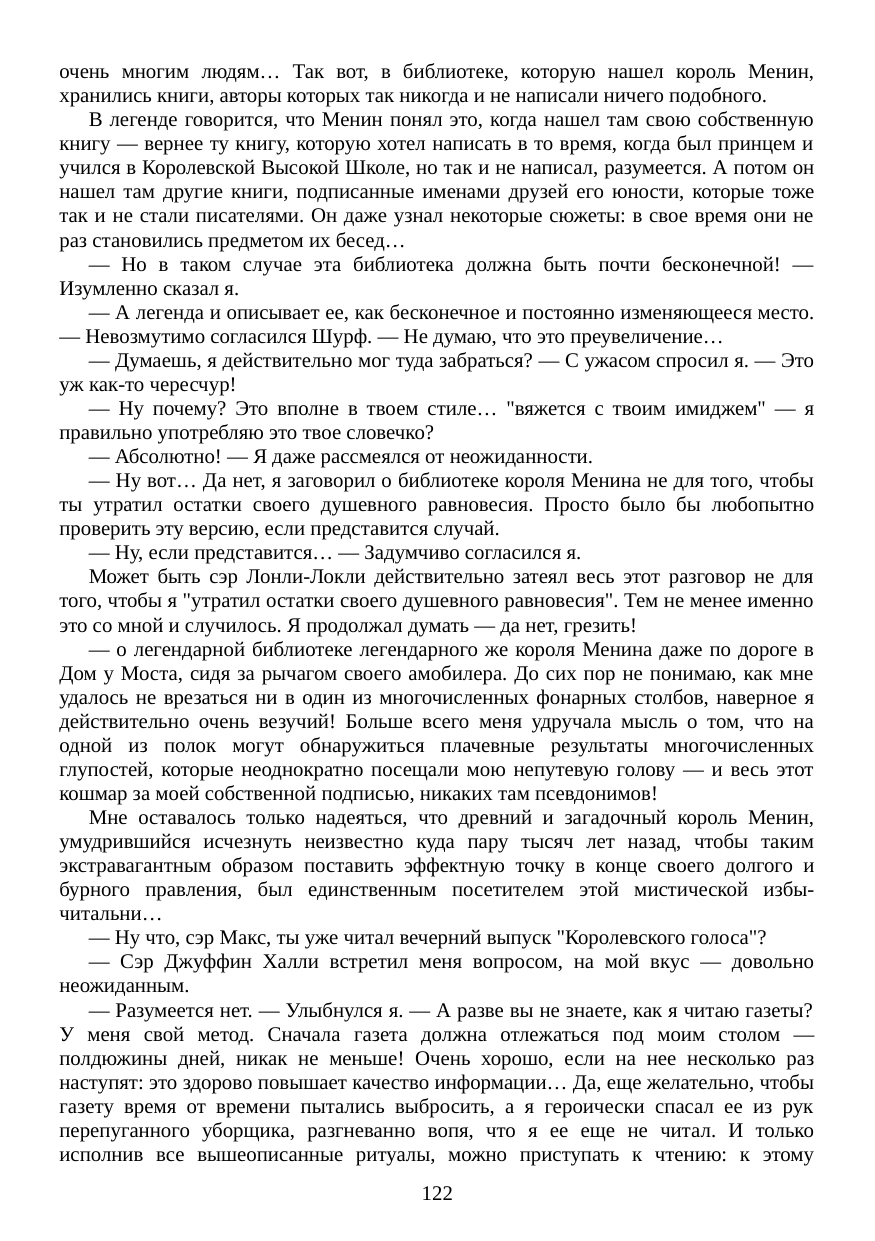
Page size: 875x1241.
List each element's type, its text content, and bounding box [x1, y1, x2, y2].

text — Думаешь, я действительно мог туда забраться? — С ужасом спросил я. — Это уж как-то чересчур! [59, 348, 815, 396]
text — А легенда и описывает ее, как бесконечное и постоянно изменяющееся место. — Невозмутимо согласился Шурф. — Не думаю, что это преувеличение… [59, 300, 815, 348]
text — Абсолютно! — Я даже рассмеялся от неожиданности. [59, 444, 815, 468]
text — Ну вот… Да нет, я заговорил о библиотеке короля Менина не для того, чтобы ты утратил остатки своего душевного равновесия. Просто было бы любопытно проверить эту версию, если представится случай. [59, 468, 815, 540]
text — о легендарной библиотеке легендарного же короля Менина даже по дороге в Дом у Моста, сидя за рычагом своего амобилера. До сих пор не понимаю, как мне удалось не врезаться ни в один из многочисленных фонарных столбов, наверное я действительно очень везучий! Больше всего меня удручала мысль о том, что на одной из полок могут обнаружиться плачевные результаты многочисленных глупостей, которые неоднократно посещали мою непутевую голову — и весь этот кошмар за моей собственной подписью, никаких там псевдонимов! [59, 637, 815, 805]
text — Разумеется нет. — Улыбнулся я. — А разве вы не знаете, как я читаю газеты? У меня свой метод. Сначала газета должна отлежаться под моим столом — полдюжины дней, никак не меньше! Очень хорошо, если на нее несколько раз наступят: это здорово повышает качество информации… Да, еще желательно, чтобы газету время от времени пытались выбросить, а я героически спасал ее из рук перепуганного уборщика, разгневанно вопя, что я ее еще не читал. И только исполнив все вышеописанные ритуалы, можно приступать к чтению: к этому [59, 997, 815, 1166]
text — Но в таком случае эта библиотека должна быть почти бесконечной! — Изумленно сказал я. [59, 252, 815, 300]
text — Ну что, сэр Макс, ты уже читал вечерний выпуск "Королевского голоса"? [59, 925, 815, 949]
text Может быть сэр Лонли-Локли действительно затеял весь этот разговор не для того, чтобы я "утратил остатки своего душевного равновесия". Тем не менее именно это со мной и случилось. Я продолжал думать — да нет, грезить! [59, 564, 815, 637]
text — Ну почему? Это вполне в твоем стиле… "вяжется с твоим имиджем" — я правильно употребляю это твое словечко? [59, 396, 815, 444]
text В легенде говорится, что Менин понял это, когда нашел там свою собственную книгу — вернее ту книгу, которую хотел написать в то время, когда был принцем и учился в Королевской Высокой Школе, но так и не написал, разумеется. А потом он нашел там другие книги, подписанные именами друзей его юности, которые тоже так и не стали писателями. Он даже узнал некоторые сюжеты: в свое время они не раз становились предметом их бесед… [59, 107, 815, 252]
text — Сэр Джуффин Халли встретил меня вопросом, на мой вкус — довольно неожиданным. [59, 949, 815, 997]
text очень многим людям… Так вот, в библиотеке, которую нашел король Менин, хранились книги, авторы которых так никогда и не написали ничего подобного. [59, 59, 815, 107]
text Мне оставалось только надеяться, что древний и загадочный король Менин, умудрившийся исчезнуть неизвестно куда пару тысяч лет назад, чтобы таким экстравагантным образом поставить эффектную точку в конце своего долгого и бурного правления, был единственным посетителем этой мистической избы-читальни… [59, 805, 815, 925]
text — Ну, если представится… — Задумчиво согласился я. [59, 540, 815, 564]
